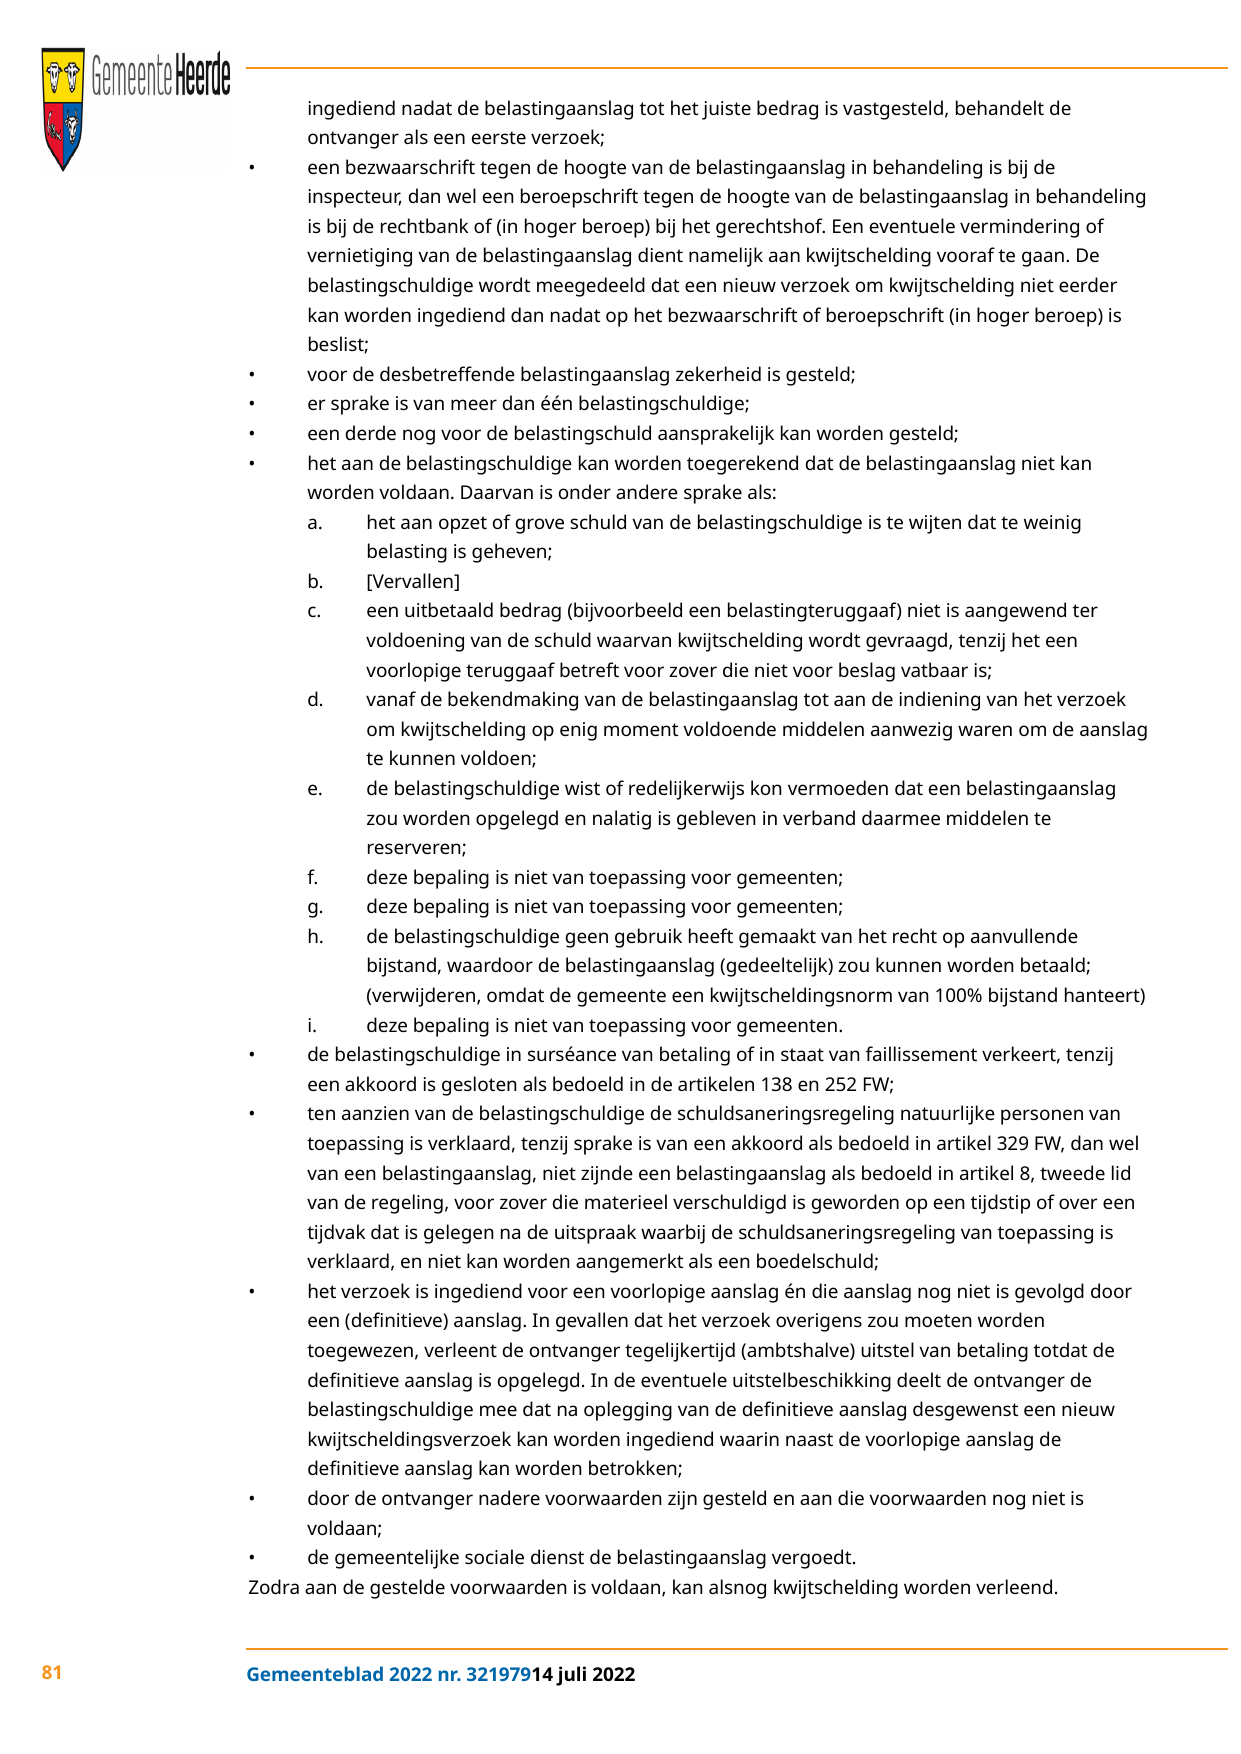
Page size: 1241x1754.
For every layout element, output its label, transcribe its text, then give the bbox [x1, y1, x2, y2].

list door de ontvanger nadere voorwaarden zijn gesteld en aan die voorwaarden nog niet is voldaan; [248, 1485, 1152, 1541]
list vanaf de bekendmaking van de belastingaanslag tot aan de indiening van het verzoek om kwijtschelding op enig moment voldoende middelen aanwezig waren om de aanslag te kunnen voldoen; [307, 686, 1152, 771]
list deze bepaling is niet van toepassing voor gemeenten; [307, 864, 1152, 890]
list de belastingschuldige wist of redelijkerwijs kon vermoeden dat een belastingaanslag zou worden opgelegd en nalatig is gebleven in verband daarmee middelen te reserveren; [307, 775, 1152, 860]
list het verzoek is ingediend voor een voorlopige aanslag én die aanslag nog niet is gevolgd door een (definitieve) aanslag. In gevallen dat het verzoek overigens zou moeten worden toegewezen, verleent de ontvanger tegelijkertijd (ambtshalve) uitstel van betaling totdat de definitieve aanslag is opgelegd. In de eventuele uitstelbeschikking deelt de ontvanger de belastingschuldige mee dat na oplegging van de definitieve aanslag desgewenst een nieuw kwijtscheldingsverzoek kan worden ingediend waarin naast de voorlopige aanslag de definitieve aanslag kan worden betrokken; [248, 1278, 1152, 1481]
list de belastingschuldige in surséance van betaling of in staat van faillissement verkeert, tenzij een akkoord is gesloten als bedoeld in de artikelen 138 en 252 FW; [248, 1041, 1152, 1097]
list de gemeentelijke sociale dienst de belastingaanslag vergoedt. [248, 1544, 1152, 1570]
text Zodra aan de gestelde voorwaarden is voldaan, kan alsnog kwijtschelding worden verleend. [248, 1574, 1152, 1600]
list voor de desbetreffende belastingaanslag zekerheid is gesteld; [248, 361, 1152, 387]
list deze bepaling is niet van toepassing voor gemeenten; [307, 893, 1152, 919]
list de belastingschuldige geen gebruik heeft gemaakt van het recht op aanvullende bijstand, waardoor de belastingaanslag (gedeeltelijk) zou kunnen worden betaald; (verwijderen, omdat de gemeente een kwijtscheldingsnorm van 100% bijstand hanteert) [307, 923, 1152, 1008]
list het aan de belastingschuldige kan worden toegerekend dat de belastingaanslag niet kan worden voldaan. Daarvan is onder andere sprake als: [248, 450, 1152, 505]
list het aan opzet of grove schuld van de belastingschuldige is te wijten dat te weinig belasting is geheven; [307, 509, 1152, 564]
list deze bepaling is niet van toepassing voor gemeenten. [307, 1012, 1152, 1038]
list een uitbetaald bedrag (bijvoorbeeld een belastingteruggaaf) niet is aangewend ter voldoening van de schuld waarvan kwijtschelding wordt gevraagd, tenzij het een voorlopige teruggaaf betreft voor zover die niet voor beslag vatbaar is; [307, 598, 1152, 683]
picture [41, 47, 231, 172]
list [Vervallen] [307, 568, 1152, 594]
list ingediend nadat de belastingaanslag tot het juiste bedrag is vastgesteld, behandelt de ontvanger als een eerste verzoek; [248, 95, 1152, 150]
list er sprake is van meer dan één belastingschuldige; [248, 391, 1152, 416]
list een derde nog voor de belastingschuld aansprakelijk kan worden gesteld; [248, 420, 1152, 446]
list ten aanzien van de belastingschuldige de schuldsaneringsregeling natuurlijke personen van toepassing is verklaard, tenzij sprake is van een akkoord als bedoeld in artikel 329 FW, dan wel van een belastingaanslag, niet zijnde een belastingaanslag als bedoeld in artikel 8, tweede lid van de regeling, voor zover die materieel verschuldigd is geworden op een tijdstip of over een tijdvak dat is gelegen na de uitspraak waarbij de schuldsaneringsregeling van toepassing is verklaard, en niet kan worden aangemerkt als een boedelschuld; [248, 1101, 1152, 1274]
list een bezwaarschrift tegen de hoogte van de belastingaanslag in behandeling is bij de inspecteur, dan wel een beroepschrift tegen de hoogte van de belastingaanslag in behandeling is bij de rechtbank of (in hoger beroep) bij het gerechtshof. Een eventuele vermindering of vernietiging van de belastingaanslag dient namelijk aan kwijtschelding vooraf te gaan. De belastingschuldige wordt meegedeeld dat een nieuw verzoek om kwijtschelding niet eerder kan worden ingediend dan nadat op het bezwaarschrift of beroepschrift (in hoger beroep) is beslist; [248, 154, 1152, 357]
